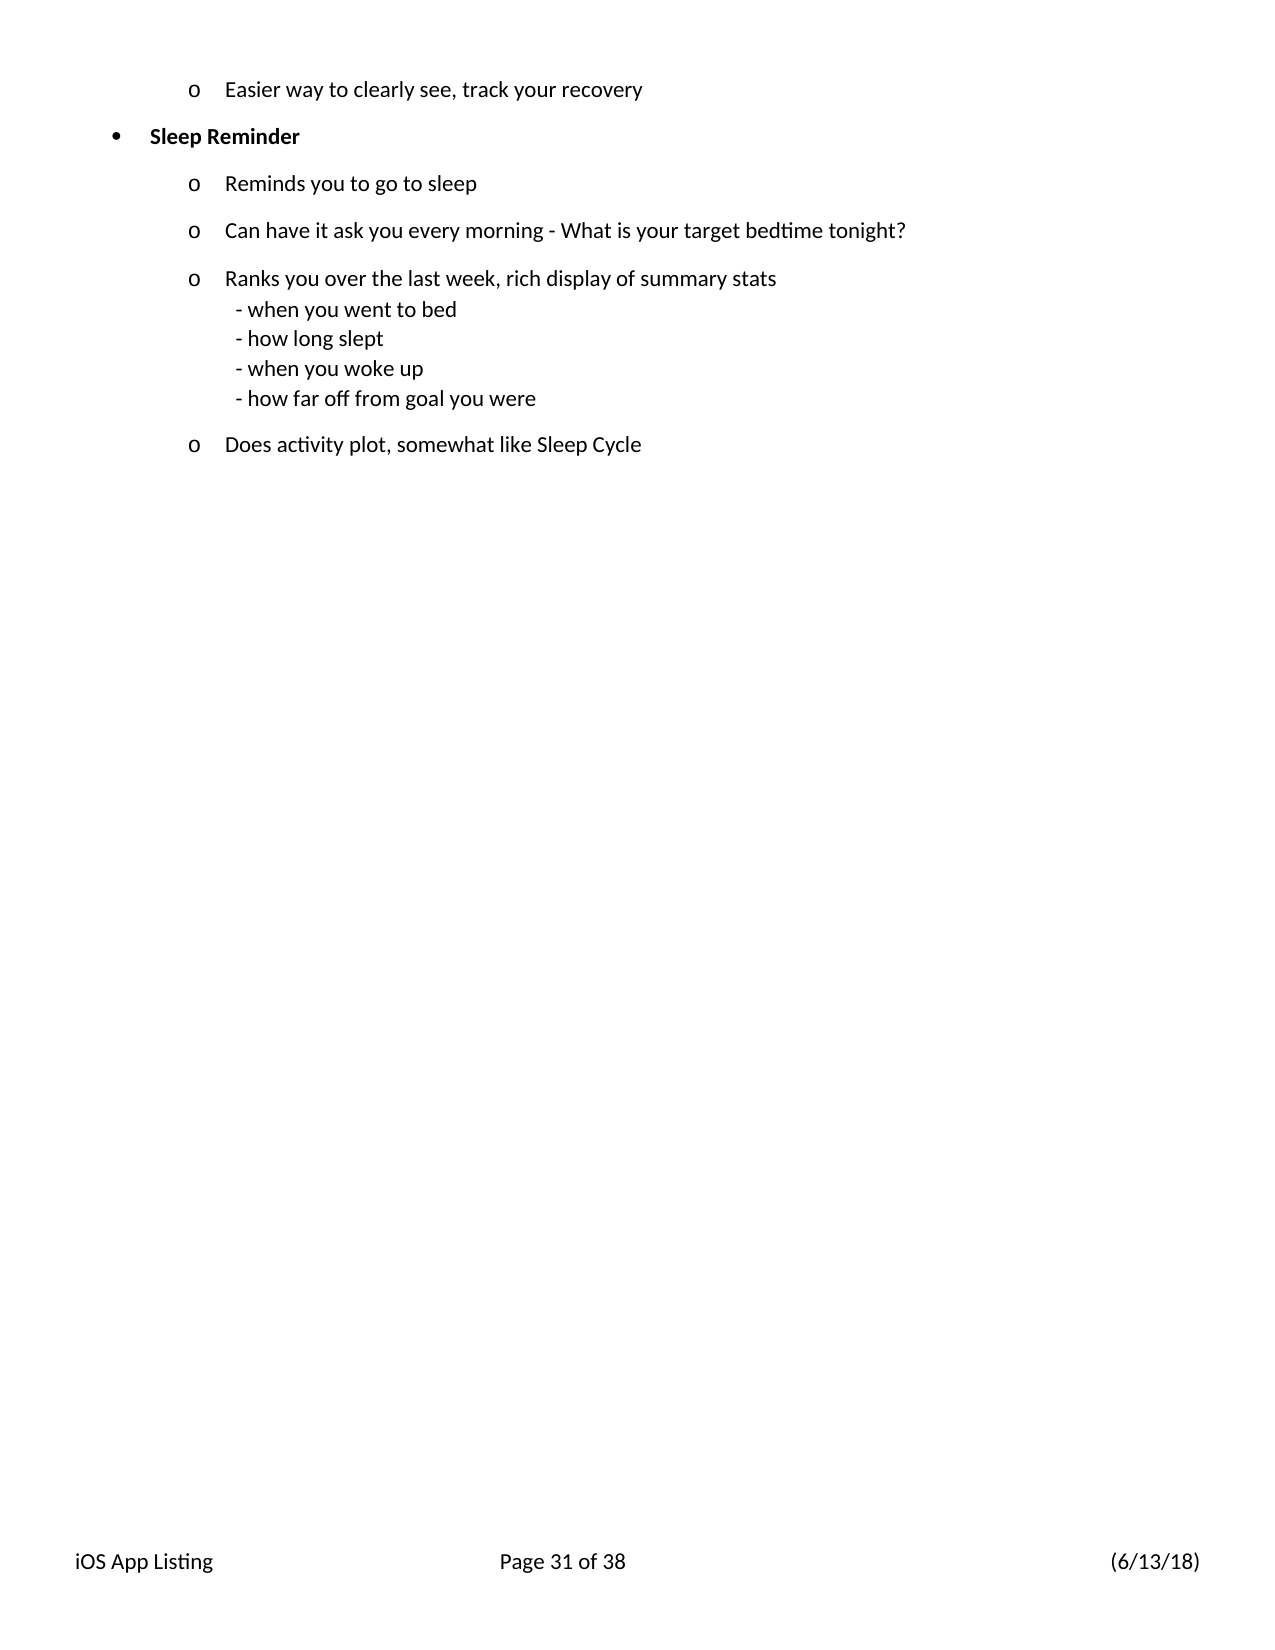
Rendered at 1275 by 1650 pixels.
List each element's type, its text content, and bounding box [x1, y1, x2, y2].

list Sleep Reminder [112, 122, 1200, 151]
list Reminds you to go to sleep [187, 169, 1200, 198]
list Easier way to clearly see, track your recovery [187, 75, 1200, 104]
list Can have it ask you every morning - What is your target bedtime tonight? [187, 216, 1200, 246]
list Does activity plot, somewhat like Sleep Cycle [187, 430, 1200, 459]
list Ranks you over the last week, rich display of summary stats - when you went to bed - how long slept - when you woke up - how far off from goal you were [187, 264, 1200, 412]
